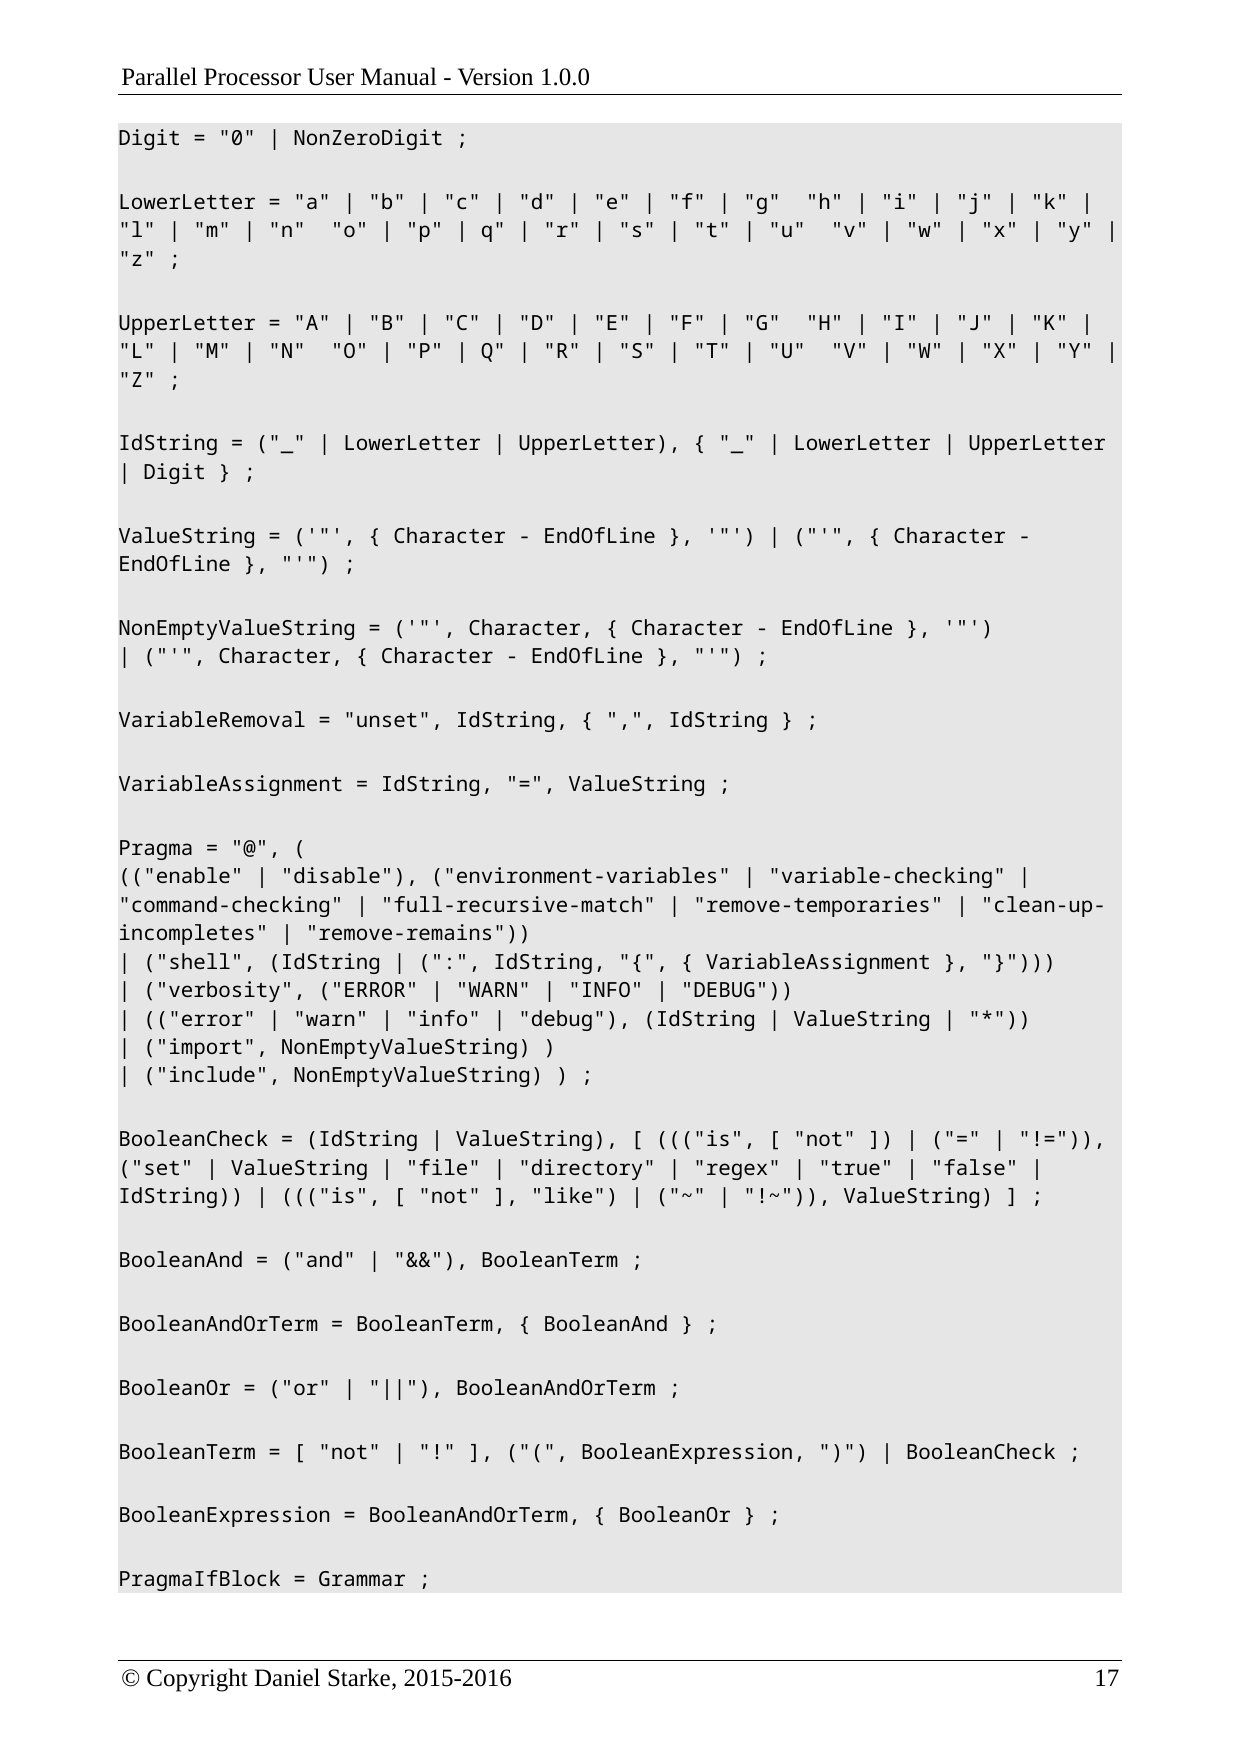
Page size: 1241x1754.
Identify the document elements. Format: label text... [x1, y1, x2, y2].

text BooleanAndOrTerm = BooleanTerm, { BooleanAnd } ; [118, 1309, 1122, 1337]
text IdString = ("_" | LowerLetter | UpperLetter), { "_" | LowerLetter | UpperLetter | Digit } ; [118, 428, 1122, 485]
text BooleanExpression = BooleanAndOrTerm, { BooleanOr } ; [118, 1501, 1122, 1529]
text ValueString = ('"', { Character - EndOfLine }, '"') | ("'", { Character - EndOfLine }, "'") ; [118, 521, 1122, 578]
text Pragma = "@", ( (("enable" | "disable"), ("environment-variables" | "variable-checking" | "command-checking" | "full-recursive-match" | "remove-temporaries" | "clean-up-incompletes" | "remove-remains")) | ("shell", (IdString | (":", IdString, "{", { VariableAssignment }, "}"))) | ("verbosity", ("ERROR" | "WARN" | "INFO" | "DEBUG")) | (("error" | "warn" | "info" | "debug"), (IdString | ValueString | "*")) | ("import", NonEmptyValueString) ) | ("include", NonEmptyValueString) ) ; [118, 833, 1122, 1089]
text UpperLetter = "A" | "B" | "C" | "D" | "E" | "F" | "G" "H" | "I" | "J" | "K" | "L" | "M" | "N" "O" | "P" | Q" | "R" | "S" | "T" | "U" "V" | "W" | "X" | "Y" | "Z" ; [118, 308, 1122, 393]
text PragmaIfBlock = Grammar ; [118, 1564, 1122, 1593]
text LowerLetter = "a" | "b" | "c" | "d" | "e" | "f" | "g" "h" | "i" | "j" | "k" | "l" | "m" | "n" "o" | "p" | q" | "r" | "s" | "t" | "u" "v" | "w" | "x" | "y" | "z" ; [118, 187, 1122, 272]
text VariableAssignment = IdString, "=", ValueString ; [118, 769, 1122, 798]
text BooleanCheck = (IdString | ValueString), [ ((("is", [ "not" ]) | ("=" | "!=")), ("set" | ValueString | "file" | "directory" | "regex" | "true" | "false" | IdString)) | ((("is", [ "not" ], "like") | ("~" | "!~")), ValueString) ] ; [118, 1124, 1122, 1210]
text BooleanTerm = [ "not" | "!" ], ("(", BooleanExpression, ")") | BooleanCheck ; [118, 1437, 1122, 1465]
text BooleanOr = ("or" | "||"), BooleanAndOrTerm ; [118, 1373, 1122, 1401]
text NonEmptyValueString = ('"', Character, { Character - EndOfLine }, '"') | ("'", Character, { Character - EndOfLine }, "'") ; [118, 613, 1122, 670]
text VariableRemoval = "unset", IdString, { ",", IdString } ; [118, 705, 1122, 734]
text Digit = "0" | NonZeroDigit ; [118, 123, 1122, 152]
text BooleanAnd = ("and" | "&&"), BooleanTerm ; [118, 1245, 1122, 1274]
